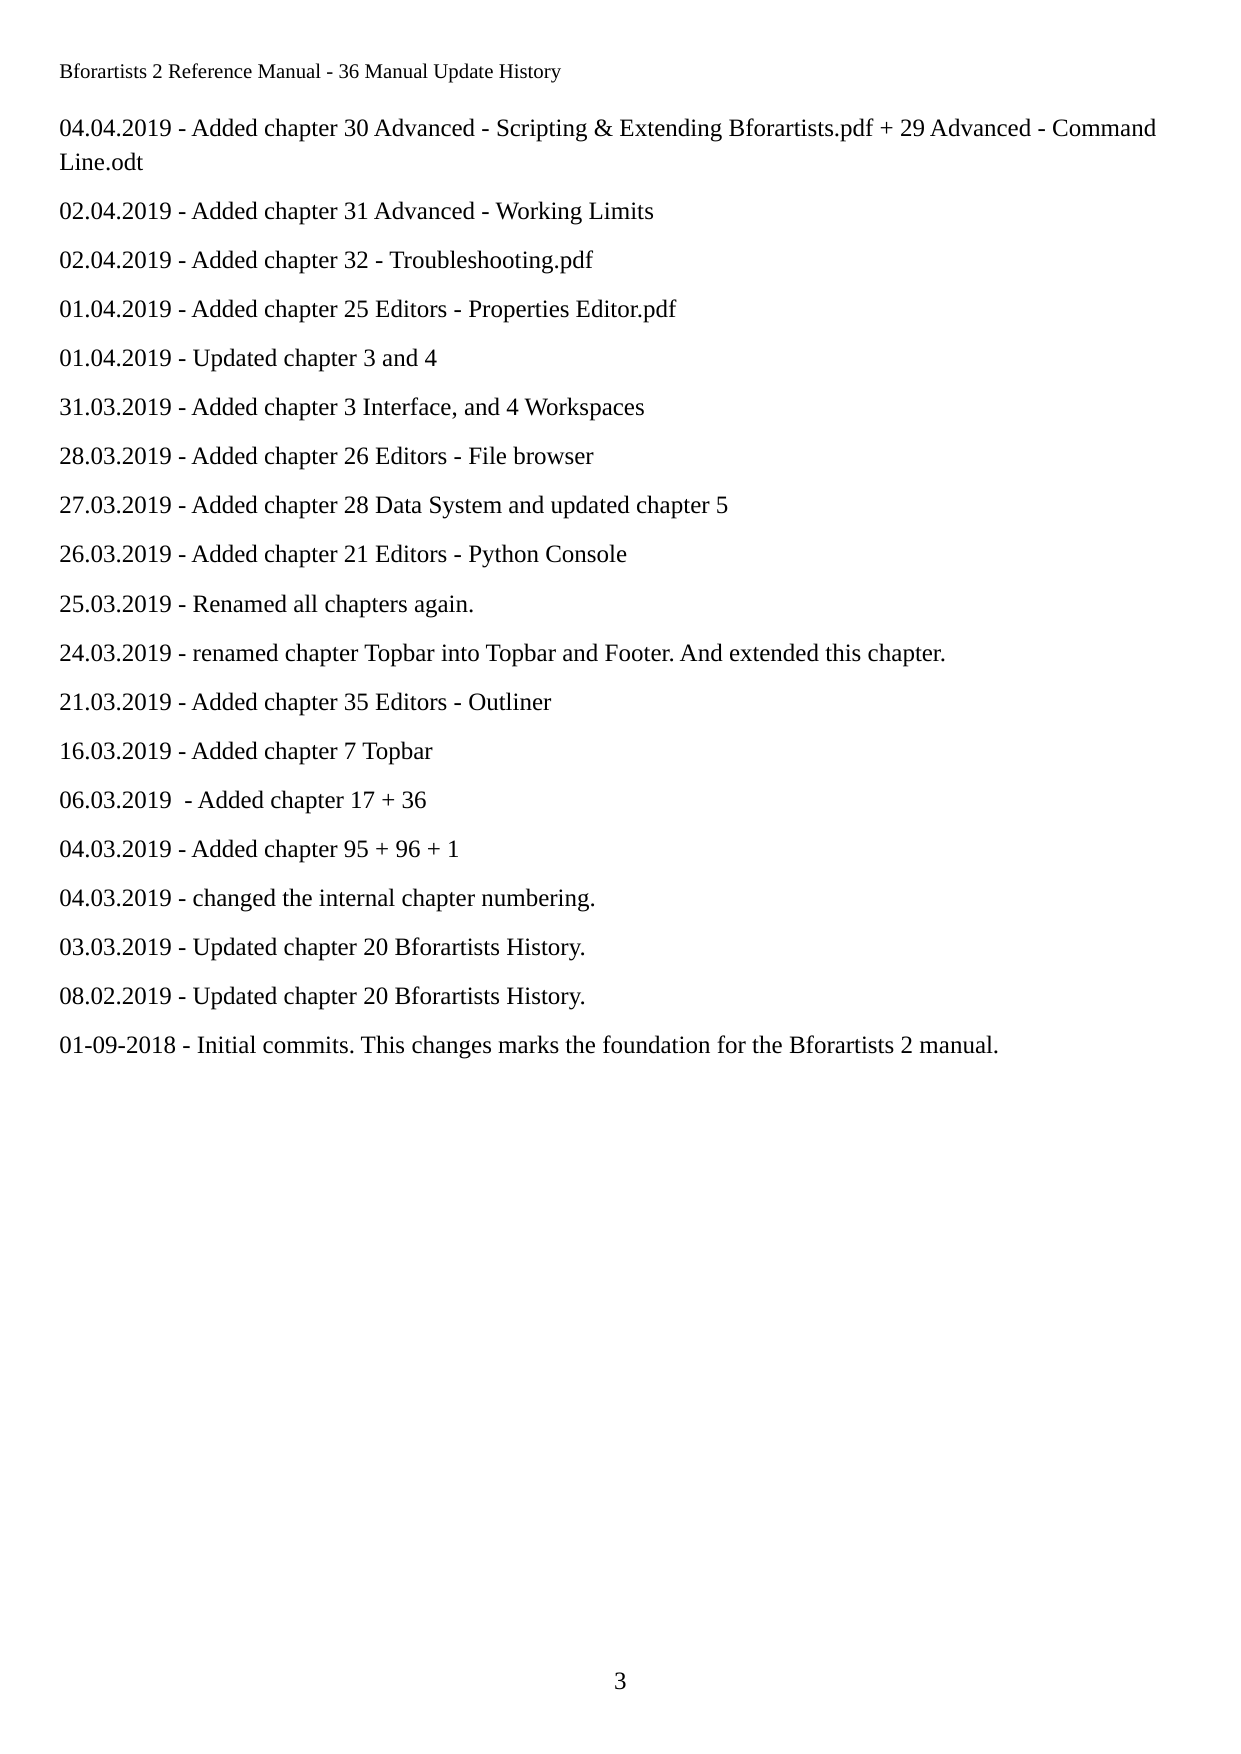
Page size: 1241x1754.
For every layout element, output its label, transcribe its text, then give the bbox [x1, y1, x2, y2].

text 02.04.2019 - Added chapter 31 Advanced - Working Limits [59, 196, 1181, 225]
text 31.03.2019 - Added chapter 3 Interface, and 4 Workspaces [59, 392, 1181, 421]
text 04.04.2019 - Added chapter 30 Advanced - Scripting & Extending Bforartists.pdf + 29 Advanced - Command Line.odt [59, 113, 1181, 176]
text 01.04.2019 - Updated chapter 3 and 4 [59, 343, 1181, 372]
text 26.03.2019 - Added chapter 21 Editors - Python Console [59, 539, 1181, 568]
text 16.03.2019 - Added chapter 7 Topbar [59, 736, 1181, 764]
text 04.03.2019 - Added chapter 95 + 96 + 1 [59, 834, 1181, 863]
text 06.03.2019 - Added chapter 17 + 36 [59, 785, 1181, 814]
text 01.04.2019 - Added chapter 25 Editors - Properties Editor.pdf [59, 294, 1181, 323]
text 25.03.2019 - Renamed all chapters again. [59, 589, 1181, 617]
text 03.03.2019 - Updated chapter 20 Bforartists History. [59, 932, 1181, 961]
text 02.04.2019 - Added chapter 32 - Troubleshooting.pdf [59, 245, 1181, 274]
text 04.03.2019 - changed the internal chapter numbering. [59, 883, 1181, 912]
text 01-09-2018 - Initial commits. This changes marks the foundation for the Bforartists 2 manual. [59, 1030, 1181, 1059]
text 27.03.2019 - Added chapter 28 Data System and updated chapter 5 [59, 491, 1181, 519]
text 24.03.2019 - renamed chapter Topbar into Topbar and Footer. And extended this chapter. [59, 638, 1181, 666]
text 08.02.2019 - Updated chapter 20 Bforartists History. [59, 981, 1181, 1010]
text 21.03.2019 - Added chapter 35 Editors - Outliner [59, 687, 1181, 716]
text 28.03.2019 - Added chapter 26 Editors - File browser [59, 441, 1181, 470]
